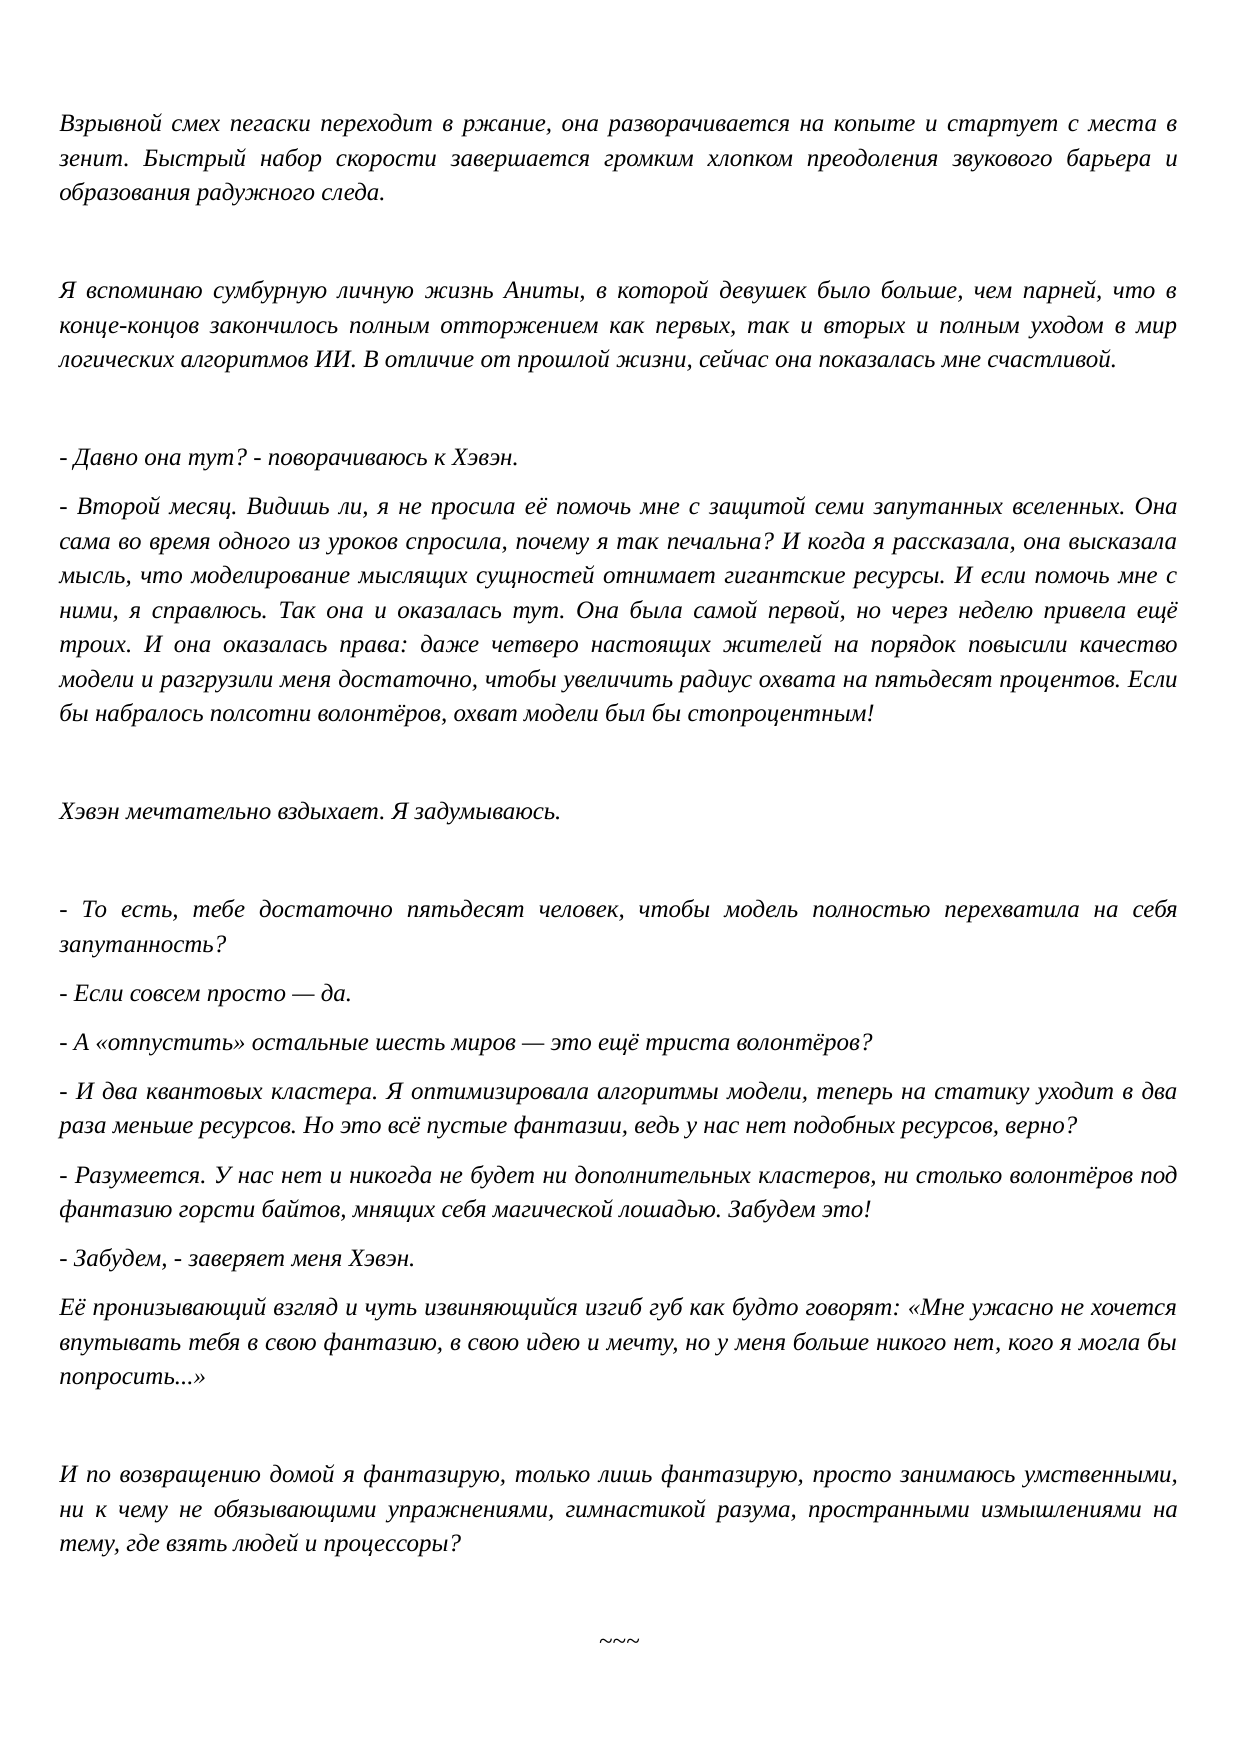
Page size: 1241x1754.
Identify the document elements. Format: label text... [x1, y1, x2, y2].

text Я вспоминаю сумбурную личную жизнь Аниты, в которой девушек было больше, чем парней, что в конце-концов закончилось полным отторжением как первых, так и вторых и полным уходом в мир логических алгоритмов ИИ. В отличие от прошлой жизни, сейчас она показалась мне счастливой. [59, 275, 1181, 373]
text И по возвращению домой я фантазирую, только лишь фантазирую, просто занимаюсь умственными, ни к чему не обязывающими упражнениями, гимнастикой разума, пространными измышлениями на тему, где взять людей и процессоры? [59, 1459, 1181, 1557]
text Взрывной смех пегаски переходит в ржание, она разворачивается на копыте и стартует с места в зенит. Быстрый набор скорости завершается громким хлопком преодоления звукового барьера и образования радужного следа. [59, 108, 1181, 206]
text - То есть, тебе достаточно пятьдесят человек, чтобы модель полностью перехватила на себя запутанность? [59, 894, 1181, 958]
text - И два квантовых кластера. Я оптимизировала алгоритмы модели, теперь на статику уходит в два раза меньше ресурсов. Но это всё пустые фантазии, ведь у нас нет подобных ресурсов, верно? [59, 1076, 1181, 1139]
text - Разумеется. У нас нет и никогда не будет ни дополнительных кластеров, ни столько волонтёров под фантазию горсти байтов, мнящих себя магической лошадью. Забудем это! [59, 1160, 1181, 1223]
text Хэвэн мечтательно вздыхает. Я задумываюсь. [59, 796, 1181, 825]
text - Давно она тут? - поворачиваюсь к Хэвэн. [59, 442, 1181, 471]
text - Забудем, - заверяет меня Хэвэн. [59, 1243, 1181, 1272]
text - Второй месяц. Видишь ли, я не просила её помочь мне с защитой семи запутанных вселенных. Она сама во время одного из уроков спросила, почему я так печальна? И когда я рассказала, она высказала мысль, что моделирование мыслящих сущностей отнимает гигантские ресурсы. И если помочь мне с ними, я справлюсь. Так она и оказалась тут. Она была самой первой, но через неделю привела ещё троих. И она оказалась права: даже четверо настоящих жителей на порядок повысили качество модели и разгрузили меня достаточно, чтобы увеличить радиус охвата на пятьдесят процентов. Если бы набралось полсотни волонтёров, охват модели был бы стопроцентным! [59, 491, 1181, 727]
text - Если совсем просто — да. [59, 978, 1181, 1007]
text ~~~ [59, 1626, 1181, 1655]
text - А «отпустить» остальные шесть миров — это ещё триста волонтёров? [59, 1027, 1181, 1056]
text Её пронизывающий взгляд и чуть извиняющийся изгиб губ как будто говорят: «Мне ужасно не хочется впутывать тебя в свою фантазию, в свою идею и мечту, но у меня больше никого нет, кого я могла бы попросить...» [59, 1292, 1181, 1390]
